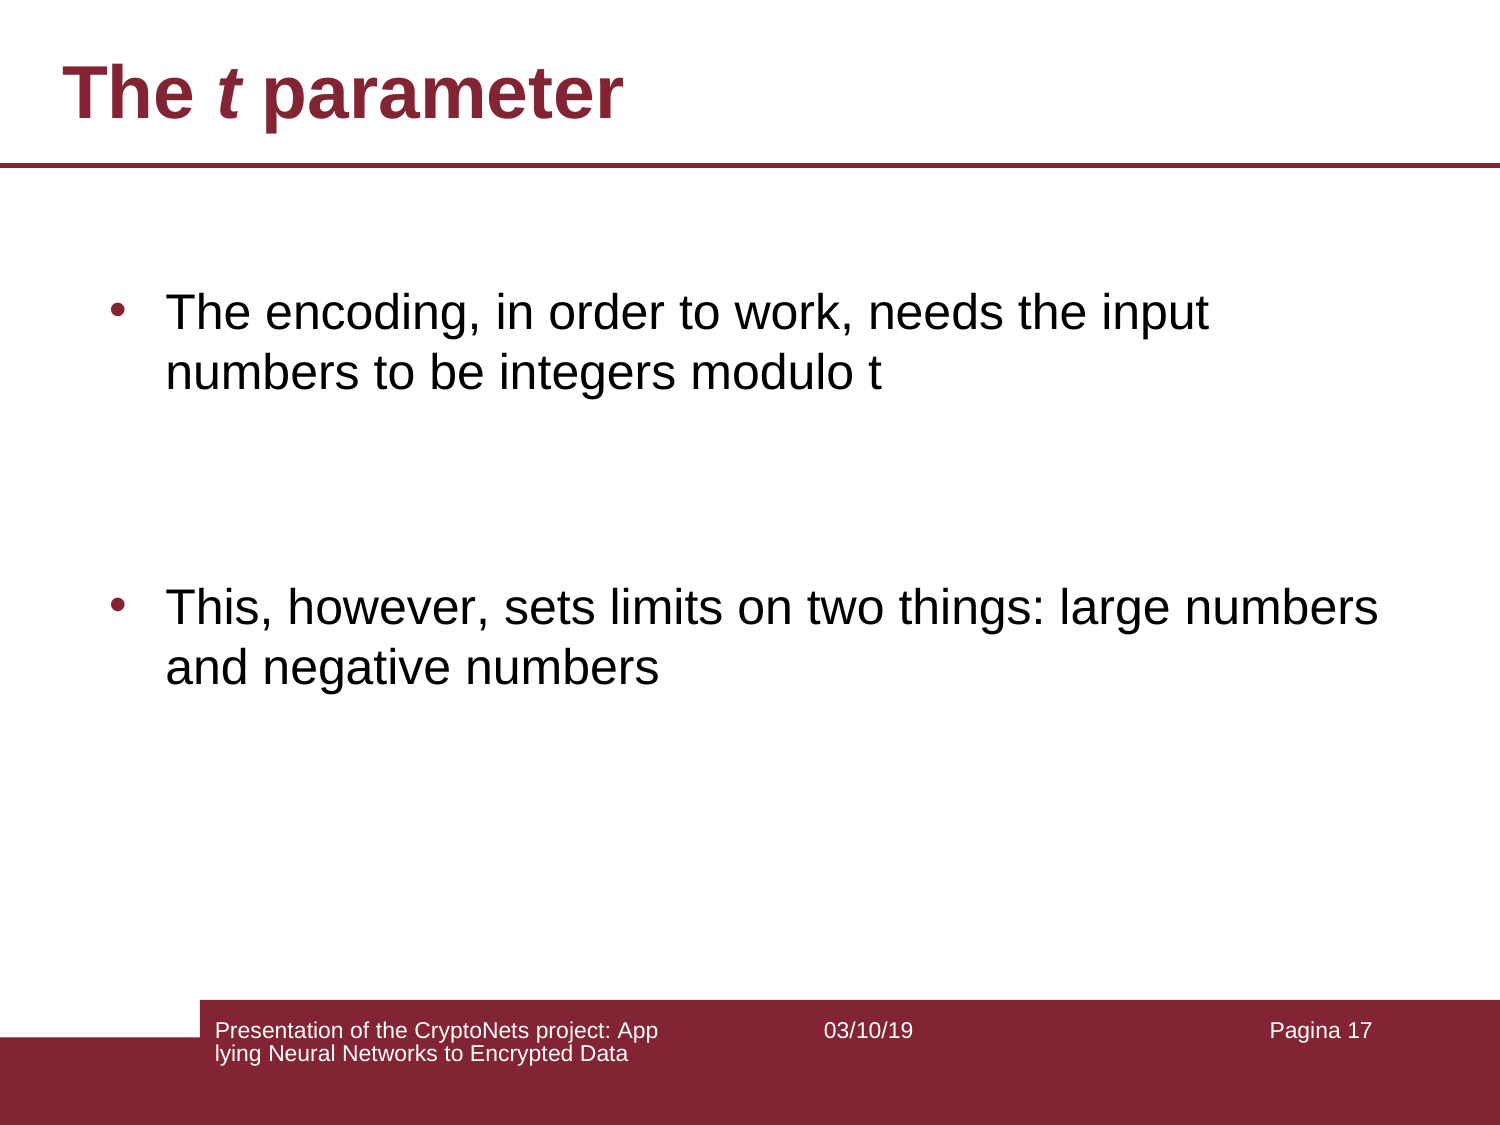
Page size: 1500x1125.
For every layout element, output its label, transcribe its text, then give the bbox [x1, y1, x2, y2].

list The encoding, in order to work, needs the input numbers to be integers modulo t [94, 271, 1430, 520]
title The t parameter [47, 35, 1382, 163]
list This, however, sets limits on two things: large numbers and negative numbers [94, 566, 1430, 815]
